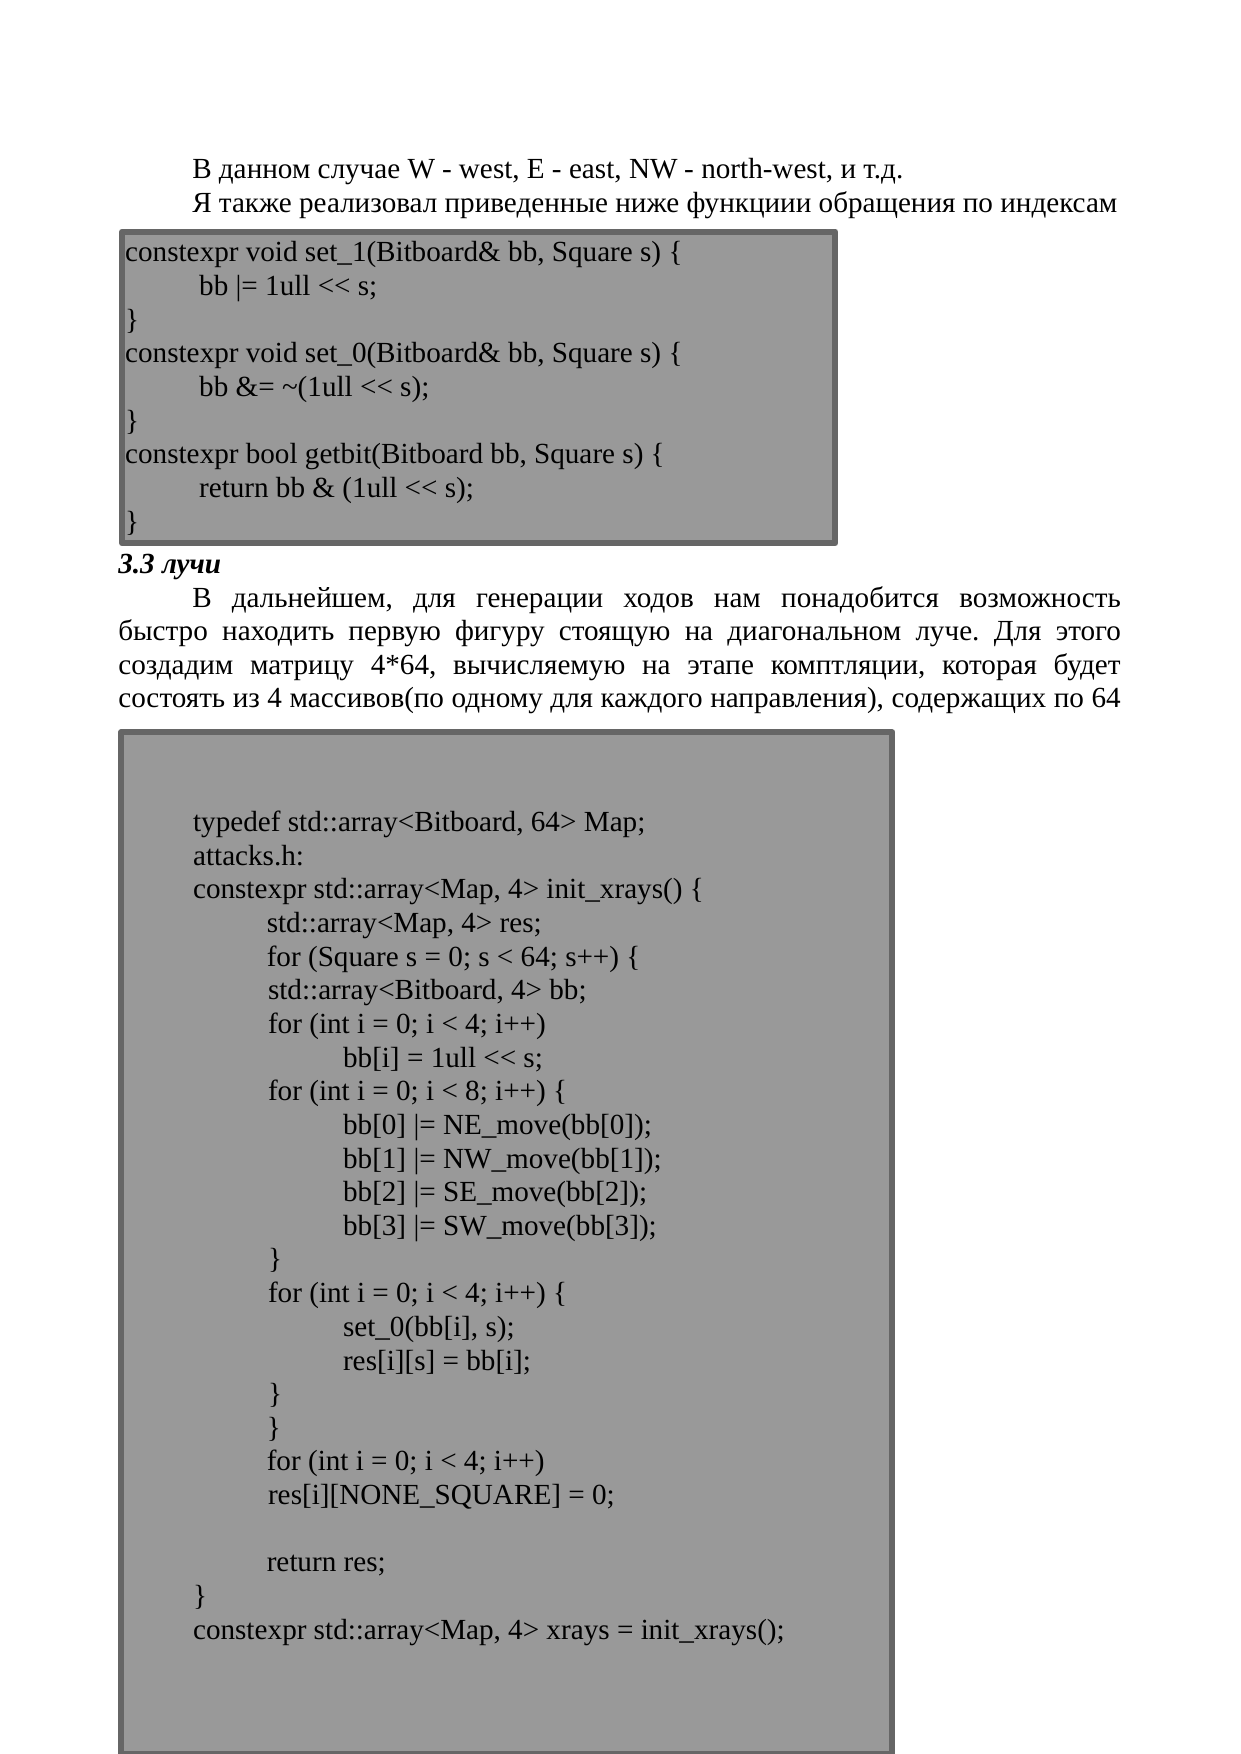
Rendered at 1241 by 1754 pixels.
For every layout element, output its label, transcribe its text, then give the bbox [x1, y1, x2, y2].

text В дальнейшем, для генерации ходов нам понадобится возможность быстро находить первую фигуру стоящую на диагональном луче. Для этого создадим матрицу 4*64, вычисляемую на этапе комптляции, которая будет состоять из 4 массивов(по одному для каждого направления), содержащих по 64 [118, 580, 1122, 714]
text Я также реализовал приведенные ниже функциии обращения по индексам [118, 185, 1122, 219]
text 3.3 лучи [118, 219, 1122, 580]
text В данном случае W - west, E - east, NW - north-west, и т.д. [118, 152, 1122, 185]
